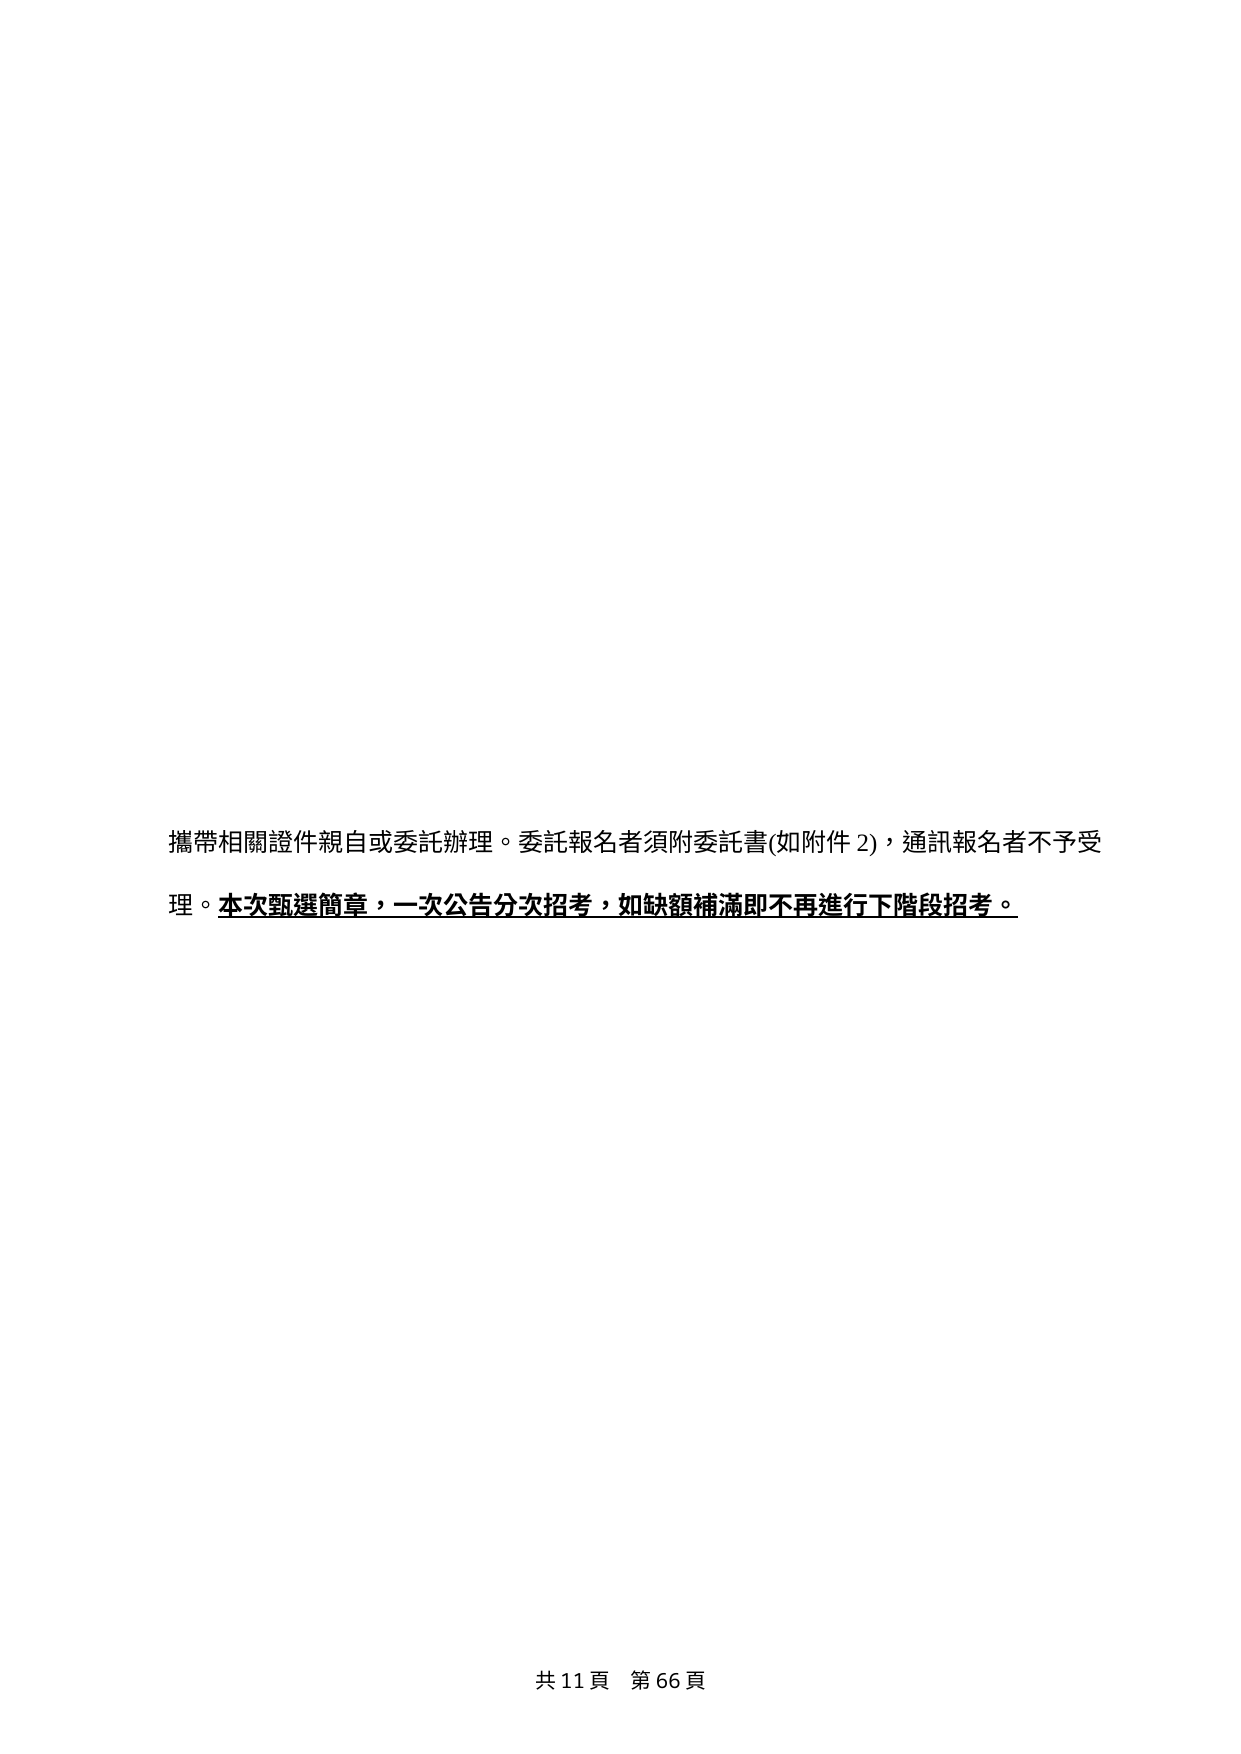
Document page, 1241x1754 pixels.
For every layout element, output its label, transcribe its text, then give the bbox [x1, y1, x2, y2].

text 攜帶相關證件親自或委託辦理。委託報名者須附委託書(如附件2)，通訊報名者不予受理。本次甄選簡章，一次公告分次招考，如缺額補滿即不再進行下階段招考。 [118, 799, 1122, 924]
